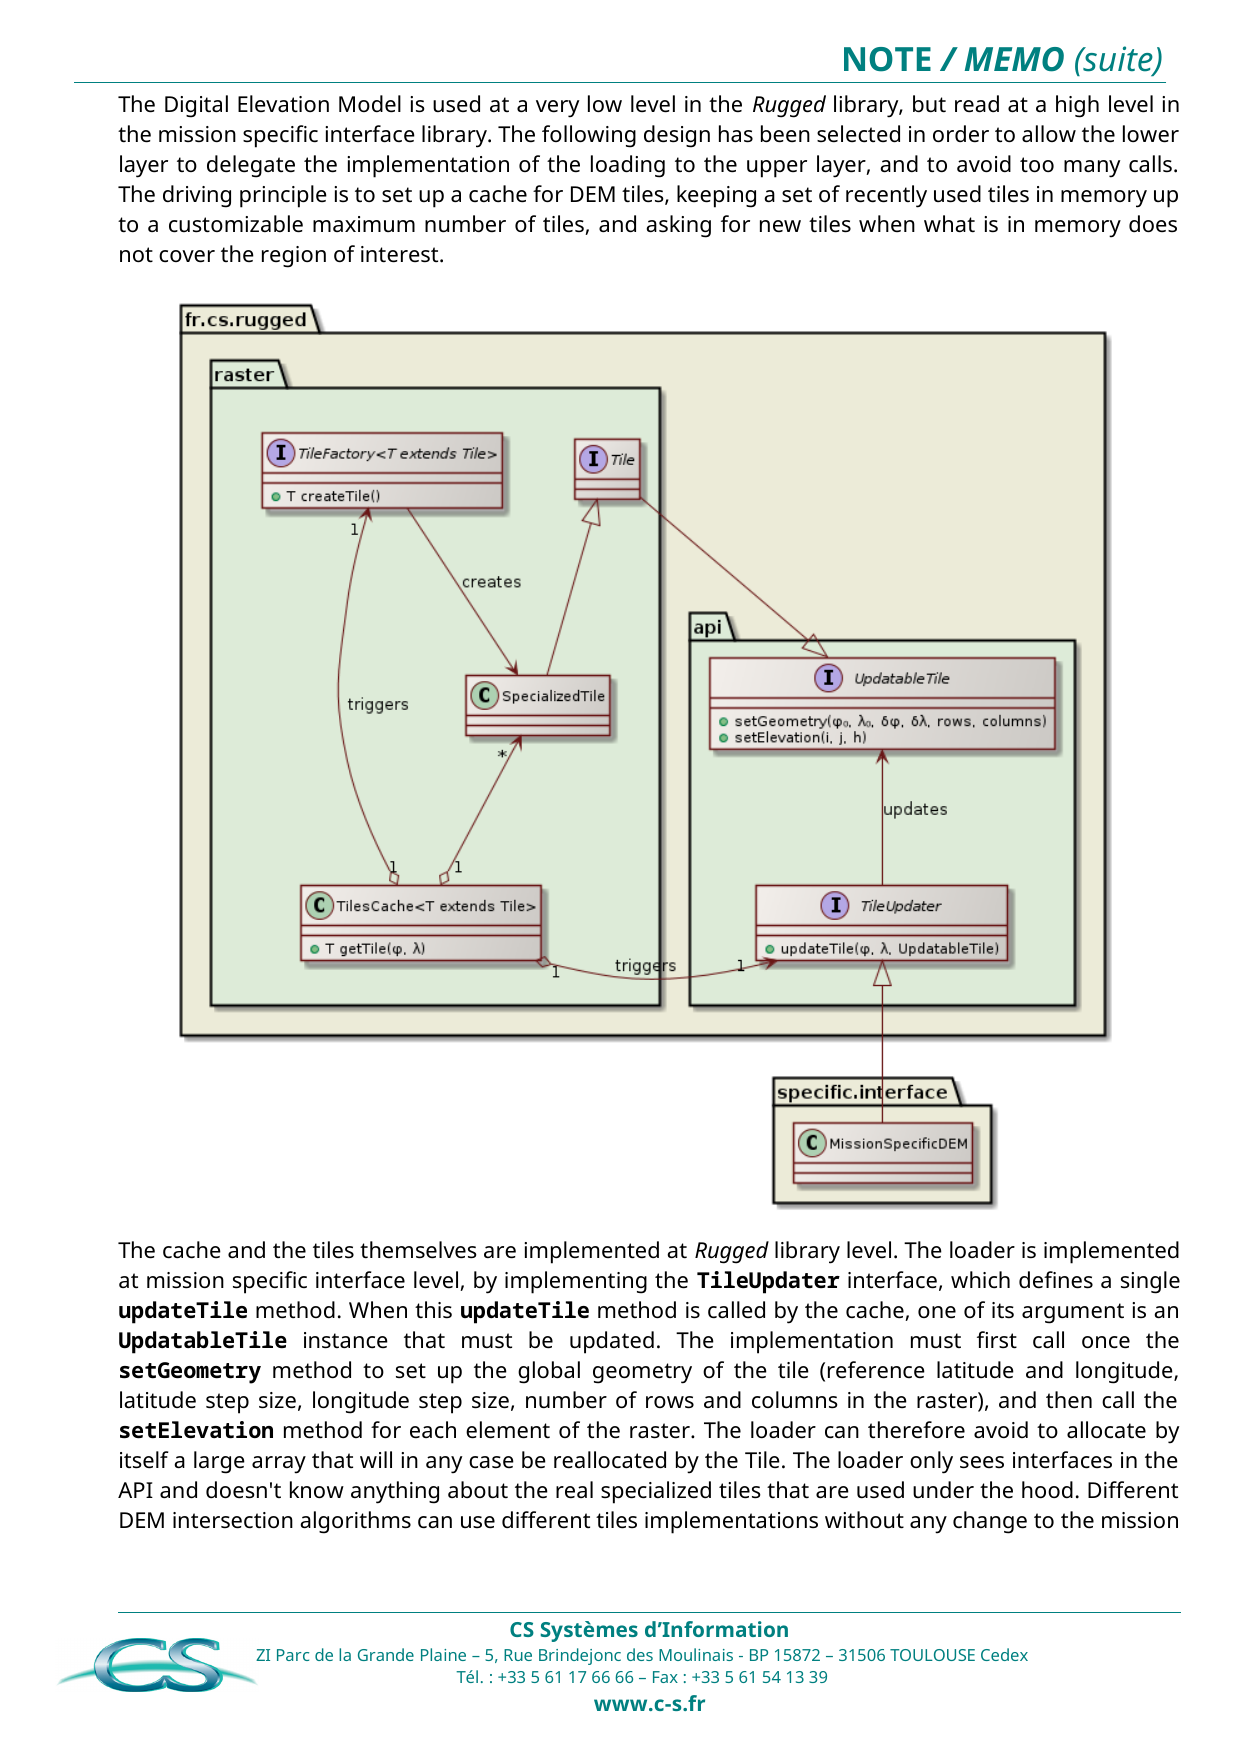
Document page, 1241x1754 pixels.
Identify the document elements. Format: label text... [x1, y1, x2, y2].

text The cache and the tiles themselves are implemented at Rugged library level. The loader is implemented at mission specific interface level, by implementing the TileUpdater interface, which defines a single updateTile method. When this updateTile method is called by the cache, one of its argument is an UpdatableTile instance that must be updated. The implementation must first call once the setGeometry method to set up the global geometry of the tile (reference latitude and longitude, latitude step size, longitude step size, number of rows and columns in the raster), and then call the setElevation method for each element of the raster. The loader can therefore avoid to allocate by itself a large array that will in any case be reallocated by the Tile. The loader only sees interfaces in the API and doesn't know anything about the real specialized tiles that are used under the hood. Different DEM intersection algorithms can use different tiles implementations without any change to the mission [118, 1235, 1181, 1534]
picture [55, 1638, 259, 1692]
text The Digital Elevation Model is used at a very low level in the Rugged library, but read at a high level in the mission specific interface library. The following design has been selected in order to allow the lower layer to delegate the implementation of the loading to the upper layer, and to avoid too many calls. The driving principle is to set up a cache for DEM tiles, keeping a set of recently used tiles in memory up to a customizable maximum number of tiles, and asking for new tiles when what is in memory does not cover the region of interest. [118, 89, 1181, 269]
picture [153, 275, 1147, 1235]
